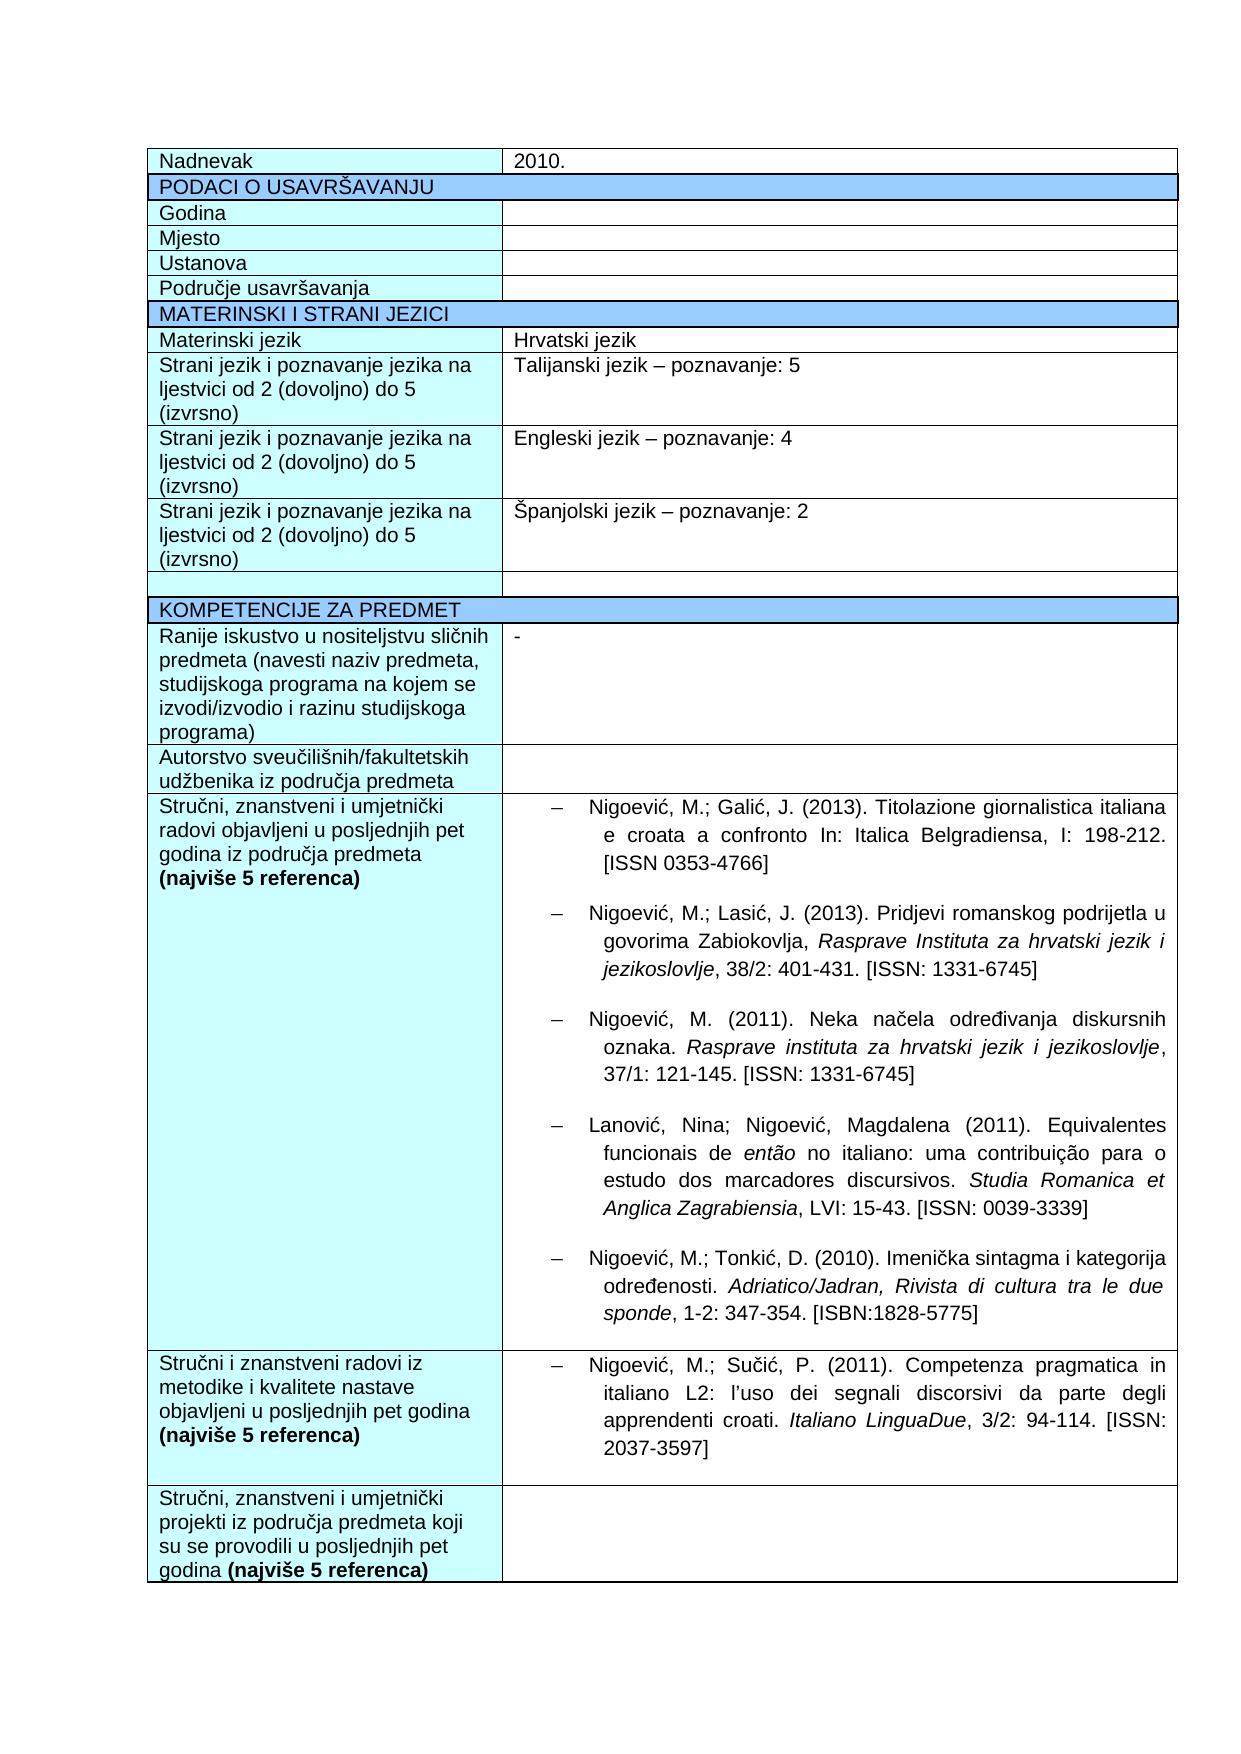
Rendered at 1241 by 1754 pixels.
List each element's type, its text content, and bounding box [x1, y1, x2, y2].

table_cell Godina [148, 201, 502, 225]
table_cell Hrvatski jezik [503, 328, 1177, 352]
table_cell [503, 276, 1177, 300]
table_cell Strani jezik i poznavanje jezika na ljestvici od 2 (dovoljno) do 5 (izvrsno) [148, 353, 502, 425]
table_cell Nadnevak [148, 149, 502, 173]
table_cell [503, 201, 1177, 225]
table_cell [503, 572, 1177, 596]
table_cell [148, 572, 502, 596]
table_cell Stručni i znanstveni radovi iz metodike i kvalitete nastave objavljeni u posljednjih pet godina (najviše 5 referenca) [148, 1351, 502, 1484]
table_cell [503, 226, 1177, 250]
table_cell Ustanova [148, 251, 502, 275]
table_cell Stručni, znanstveni i umjetnički projekti iz područja predmeta koji su se provodili u posljednjih pet godina (najviše 5 referenca) [148, 1486, 502, 1581]
table_cell Engleski jezik – poznavanje: 4 [503, 426, 1177, 498]
table_cell Strani jezik i poznavanje jezika na ljestvici od 2 (dovoljno) do 5 (izvrsno) [148, 426, 502, 498]
table_cell Španjolski jezik – poznavanje: 2 [503, 499, 1177, 571]
table_cell Talijanski jezik – poznavanje: 5 [503, 353, 1177, 425]
table_cell Materinski jezik [148, 328, 502, 352]
table_cell Mjesto [148, 226, 502, 250]
table_cell Autorstvo sveučilišnih/fakultetskih udžbenika iz područja predmeta [148, 745, 502, 792]
table_cell Stručni, znanstveni i umjetnički radovi objavljeni u posljednjih pet godina iz područja predmeta (najviše 5 referenca) [148, 794, 502, 1350]
table_cell PODACI O USAVRŠAVANJU [149, 175, 1177, 199]
table_cell Strani jezik i poznavanje jezika na ljestvici od 2 (dovoljno) do 5 (izvrsno) [148, 499, 502, 571]
table_cell KOMPETENCIJE ZA PREDMET [149, 598, 1177, 622]
table_cell [503, 745, 1177, 792]
table_cell MATERINSKI I STRANI JEZICI [149, 302, 1177, 326]
table_cell Nigoević, M.; Galić, J. (2013). Titolazione giornalistica italiana e croata a confronto In: Italica Belgradiensa, I: 198-212. [ISSN 0353-4766] Nigoević, M.; Lasić, J. (2013). Pridjevi romanskog podrijetla u govorima Zabiokovlja, Rasprave Instituta za hrvatski jezik i jezikoslovlje, 38/2: 401-431. [ISSN: 1331-6745] Nigoević, M. (2011). Neka načela određivanja diskursnih oznaka. Rasprave instituta za hrvatski jezik i jezikoslovlje, 37/1: 121-145. [ISSN: 1331-6745] Lanović, Nina; Nigoević, Magdalena (2011). Equivalentes funcionais de então no italiano: uma contribuição para o estudo dos marcadores discursivos. Studia Romanica et Anglica Zagrabiensia, LVI: 15-43. [ISSN: 0039-3339] Nigoević, M.; Tonkić, D. (2010). Imenička sintagma i kategorija određenosti. Adriatico/Jadran, Rivista di cultura tra le due sponde, 1-2: 347-354. [ISBN:1828-5775] [503, 794, 1177, 1350]
table_cell [503, 1486, 1177, 1581]
table_cell Ranije iskustvo u nositeljstvu sličnih predmeta (navesti naziv predmeta, studijskoga programa na kojem se izvodi/izvodio i razinu studijskoga programa) [148, 624, 502, 743]
table_cell Područje usavršavanja [148, 276, 502, 300]
table_cell [503, 251, 1177, 275]
table_cell Nigoević, M.; Sučić, P. (2011). Competenza pragmatica in italiano L2: l’uso dei segnali discorsivi da parte degli apprendenti croati. Italiano LinguaDue, 3/2: 94-114. [ISSN: 2037-3597] [503, 1351, 1177, 1484]
table_cell 2010. [503, 149, 1177, 173]
table_cell - [503, 624, 1177, 743]
